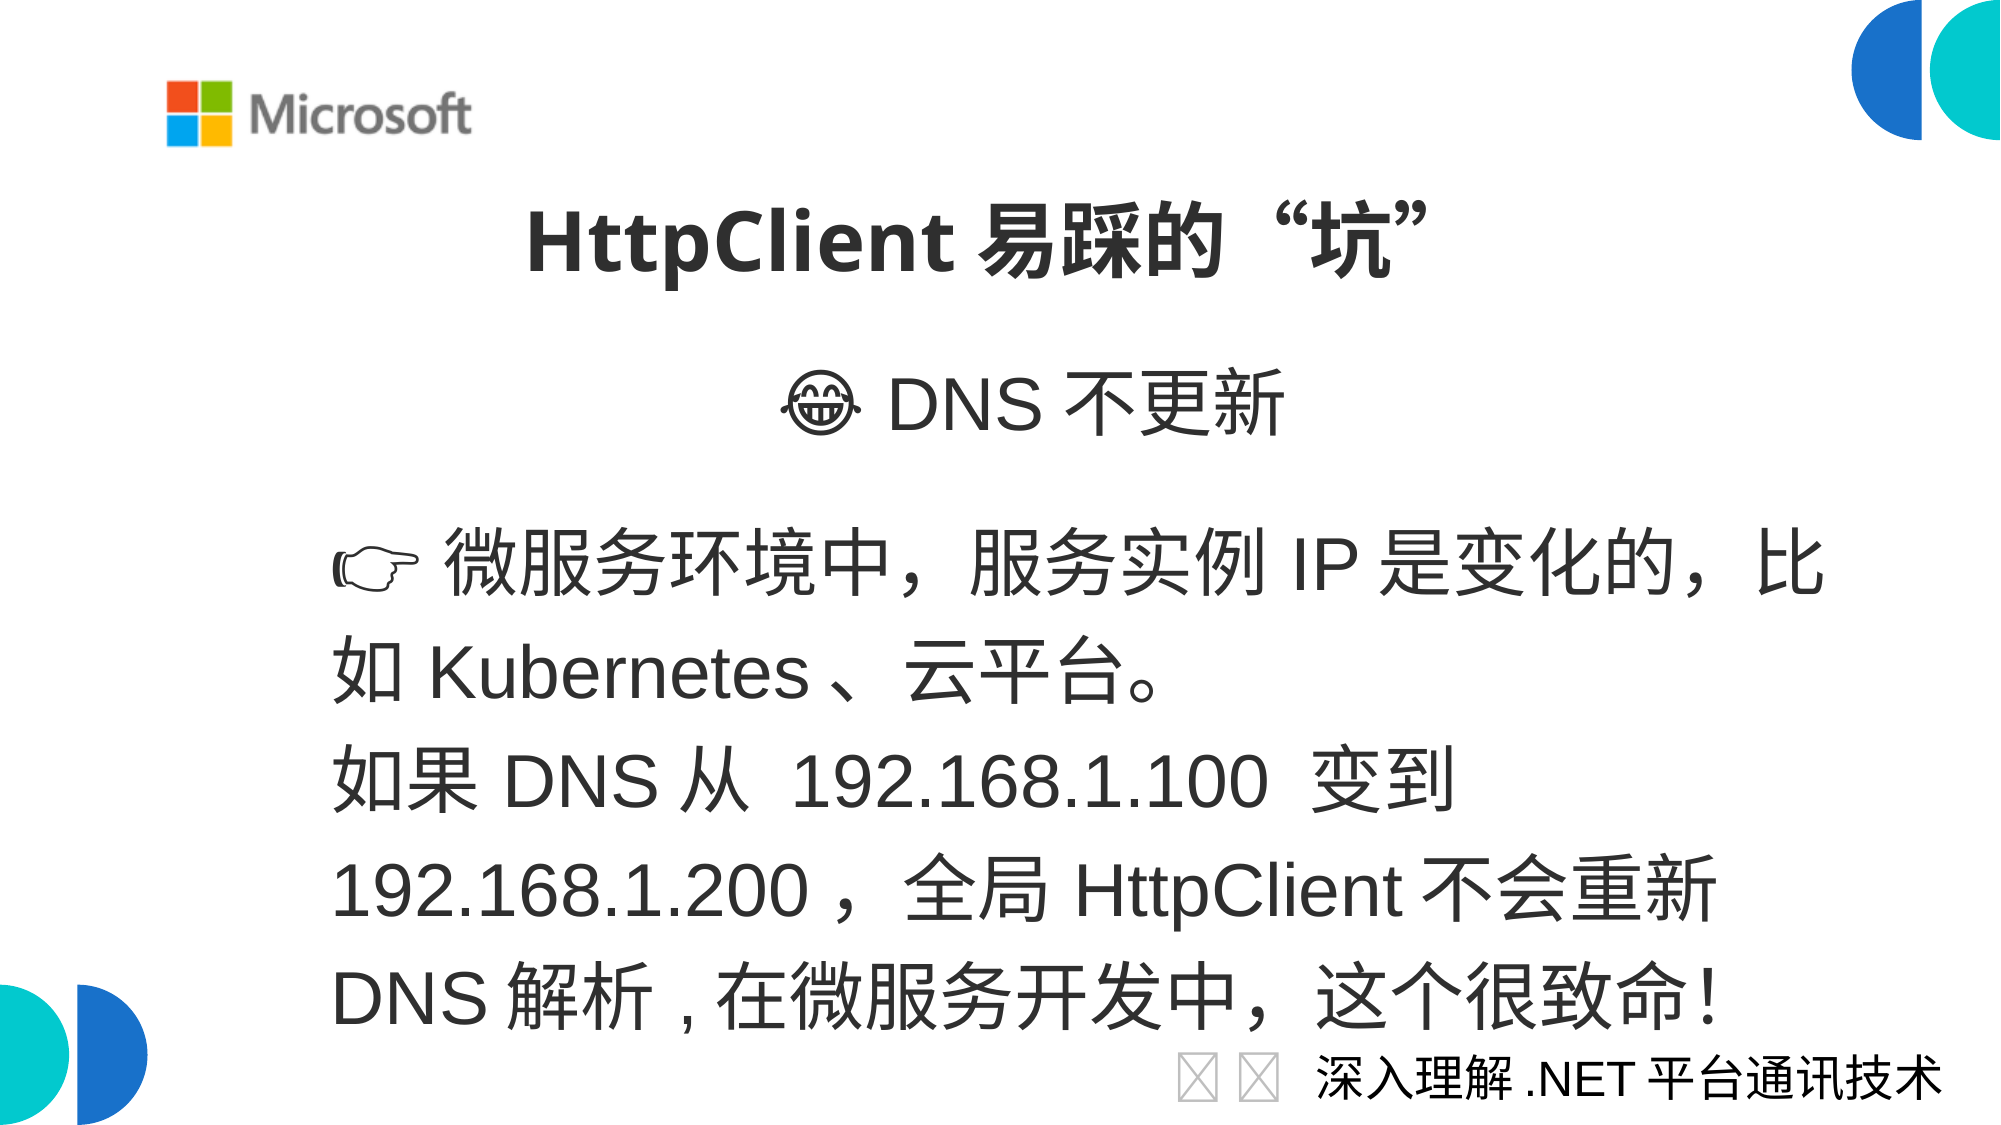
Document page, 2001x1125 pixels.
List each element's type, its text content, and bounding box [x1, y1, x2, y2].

text_box 😂 DNS不更新 [239, 303, 1826, 516]
text_box 👉微服务环境中，服务实例IP是变化的，比如Kubernetes、云平台。 如果DNS从 192.168.1.100 变到 192.168.1.200，全局HttpClient不会重新DNS解析,在微服务开发中，这个很致命！ [315, 496, 1889, 974]
subtitle 🚀 🚀 深入理解.NET平台通讯技术 [1173, 1046, 1952, 1107]
title HttpClient易踩的“坑” [138, 145, 1862, 332]
picture [85, 41, 552, 189]
